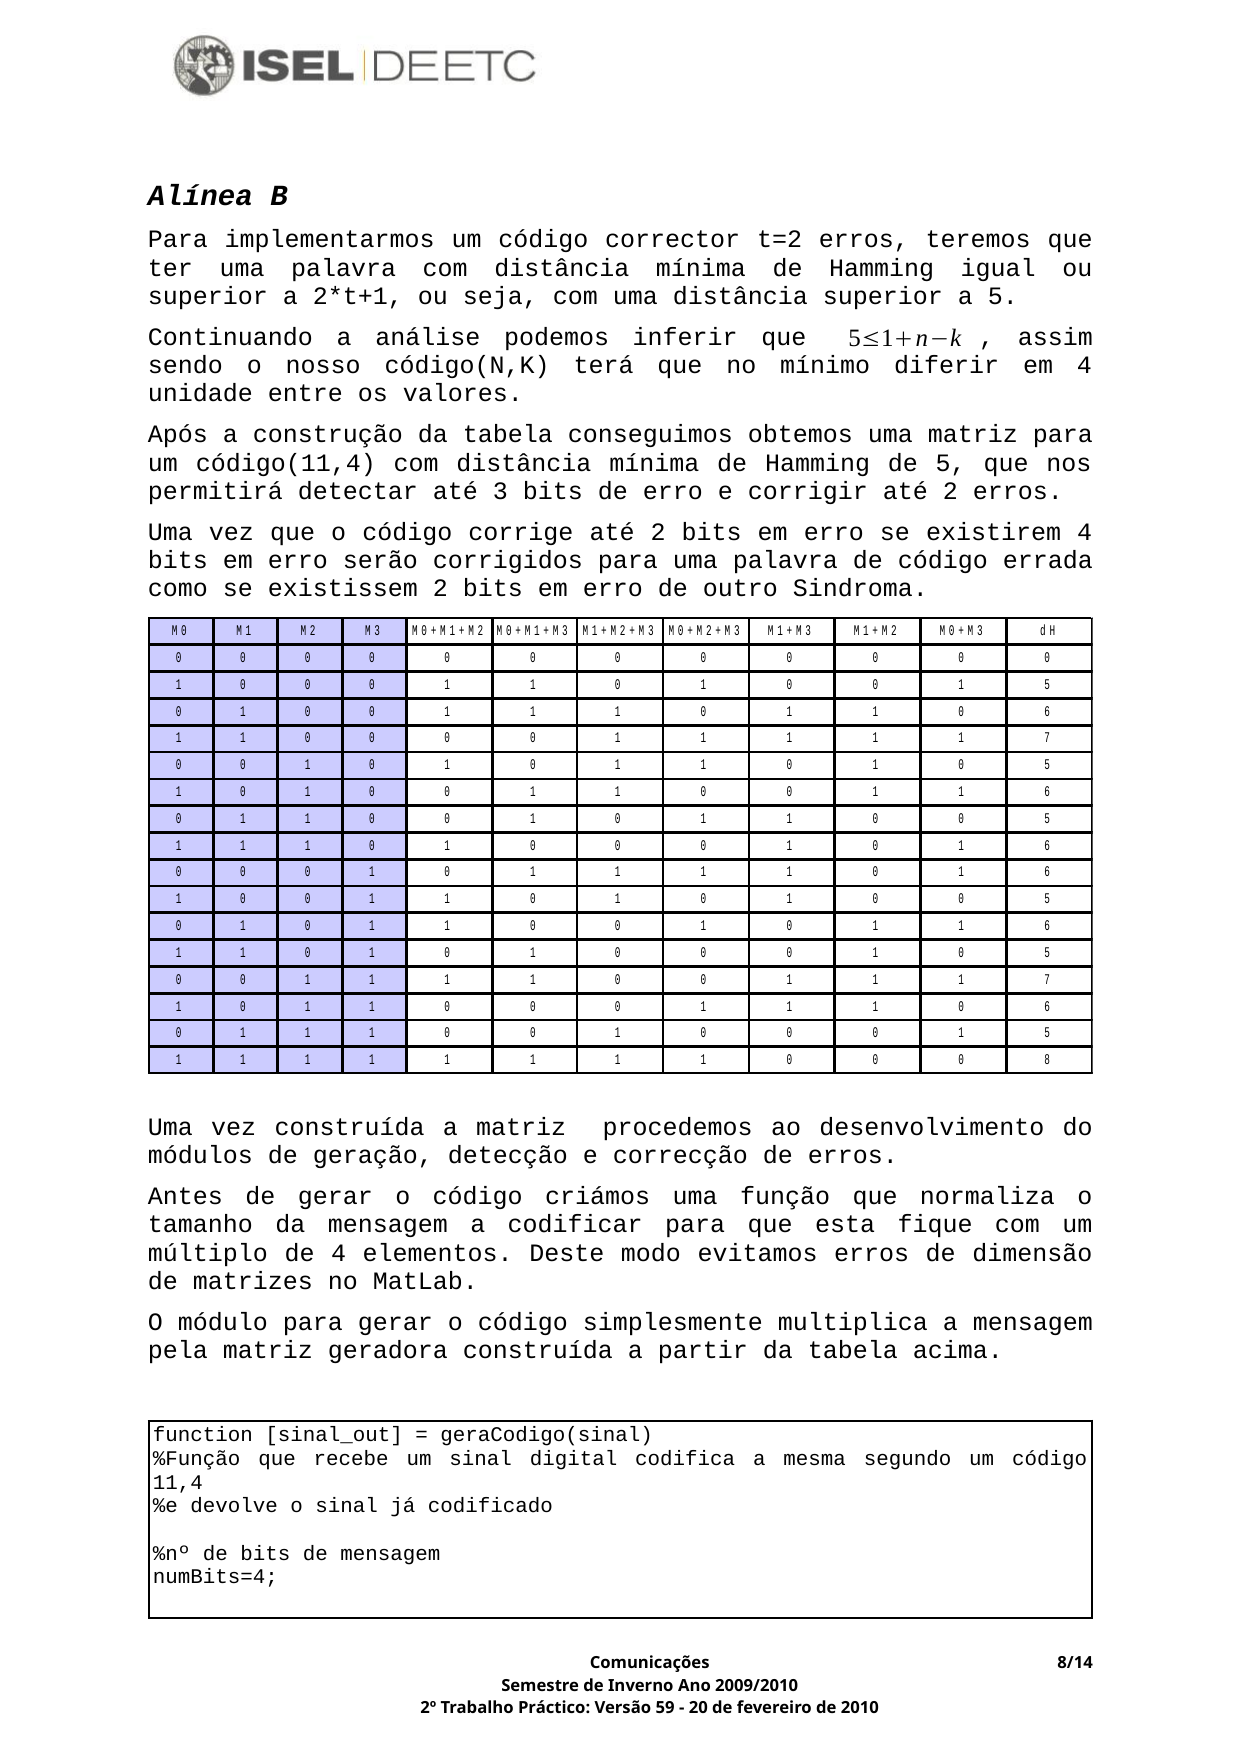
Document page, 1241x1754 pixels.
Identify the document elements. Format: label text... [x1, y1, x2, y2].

text Antes de gerar o código criámos uma função que normaliza o tamanho da mensagem a codificar para que esta fique com um múltiplo de 4 elementos. Deste modo evitamos erros de dimensão de matrizes no MatLab. [148, 1184, 1093, 1297]
text O módulo para gerar o código simplesmente multiplica a mensagem pela matriz geradora construída a partir da tabela acima. [148, 1309, 1093, 1366]
text %Função que recebe um sinal digital codifica a mesma segundo um código 11,4 [150, 1443, 1091, 1490]
subtitle Alínea B [148, 181, 1093, 214]
text Continuando a análise podemos inferir que , assim sendo o nosso código(N,K) terá que no mínimo diferir em 4 unidade entre os valores. [148, 324, 1093, 409]
text function [sinal_out] = geraCodigo(sinal) [150, 1422, 1091, 1443]
text numBits=4; [150, 1561, 1091, 1590]
picture [164, 20, 566, 121]
text Uma vez construída a matriz procedemos ao desenvolvimento do módulos de geração, detecção e correcção de erros. [148, 1114, 1093, 1171]
text Para implementarmos um código corrector t=2 erros, teremos que ter uma palavra com distância mínima de Hamming igual ou superior a 2*t+1, ou seja, com uma distância superior a 5. [148, 227, 1093, 312]
text Uma vez que o código corrige até 2 bits em erro se existirem 4 bits em erro serão corrigidos para uma palavra de código errada como se existissem 2 bits em erro de outro Sindroma. [148, 519, 1093, 604]
text %nº de bits de mensagem [150, 1538, 1091, 1561]
text %e devolve o sinal já codificado [150, 1490, 1091, 1519]
text Após a construção da tabela conseguimos obtemos uma matriz para um código(11,4) com distância mínima de Hamming de 5, que nos permitirá detectar até 3 bits de erro e corrigir até 2 erros. [148, 422, 1093, 507]
